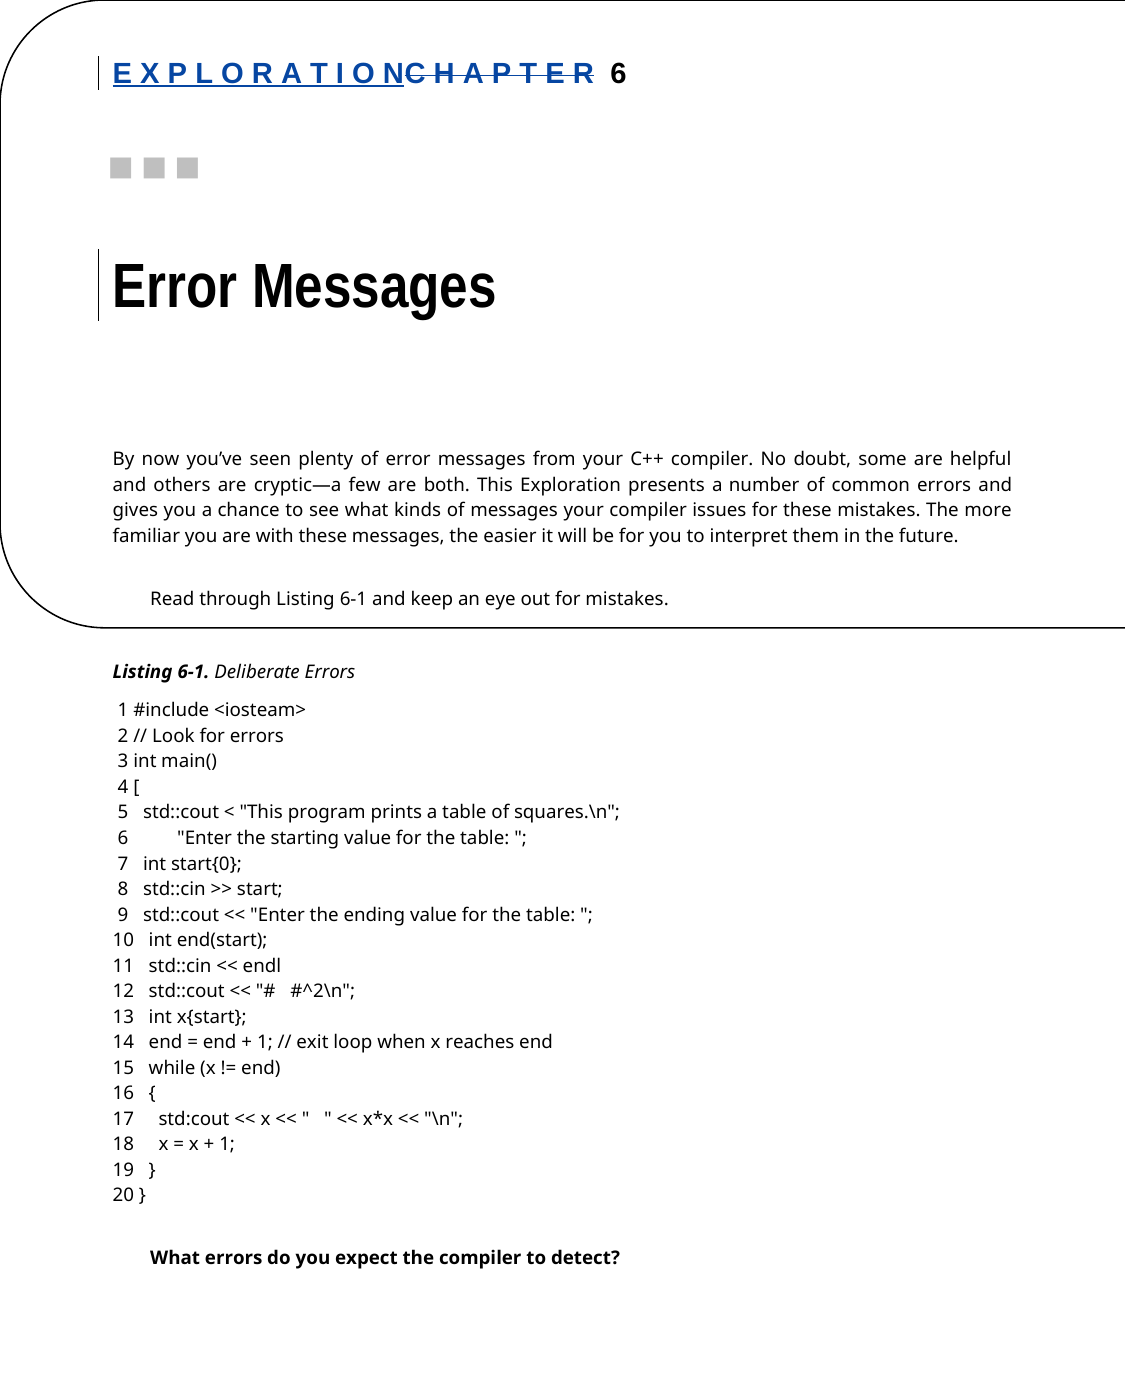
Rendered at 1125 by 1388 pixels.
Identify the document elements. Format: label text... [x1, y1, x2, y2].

text 13 int x{start}; [112, 1003, 1012, 1028]
text 9 std::cout << "Enter the ending value for the table: "; [112, 901, 1012, 926]
text 2 // Look for errors [112, 722, 1012, 748]
text What errors do you expect the compiler to detect? [112, 1244, 1012, 1270]
text 15 while (x != end) [112, 1054, 1012, 1079]
text 11 std::cin << endl [112, 952, 1012, 977]
text 17 std:cout << x << " " << x*x << "\n"; [112, 1105, 1012, 1131]
text By now you’ve seen plenty of error messages from your C++ compiler. No doubt, some are helpful and others are cryptic—a few are both. This Exploration presents a number of common errors and gives you a chance to see what kinds of messages your compiler issues for these mistakes. The more familiar you are with these messages, the easier it will be for you to interpret them in the future. [112, 446, 1012, 548]
text 12 std::cout << "# #^2\n"; [112, 977, 1012, 1003]
title Error Messages [112, 249, 1012, 321]
text 4 [ [112, 773, 1012, 799]
text 1 #include <iosteam> [112, 697, 1012, 722]
text 5 std::cout < "This program prints a table of squares.\n"; [112, 799, 1012, 824]
text 10 int end(start); [112, 926, 1012, 952]
text 16 { [112, 1079, 1012, 1105]
text 7 int start{0}; [112, 850, 1012, 875]
text 3 int main() [112, 748, 1012, 773]
text 14 end = end + 1; // exit loop when x reaches end [112, 1028, 1012, 1054]
text 6 "Enter the starting value for the table: "; [112, 824, 1012, 850]
text Read through Listing 6‑1 and keep an eye out for mistakes. [112, 585, 1012, 611]
text Listing 6‑1. Deliberate Errors [112, 659, 1012, 684]
text 20 } [112, 1182, 1012, 1207]
text 8 std::cin >> start; [112, 875, 1012, 901]
text 18 x = x + 1; [112, 1131, 1012, 1156]
text 19 } [112, 1156, 1012, 1182]
